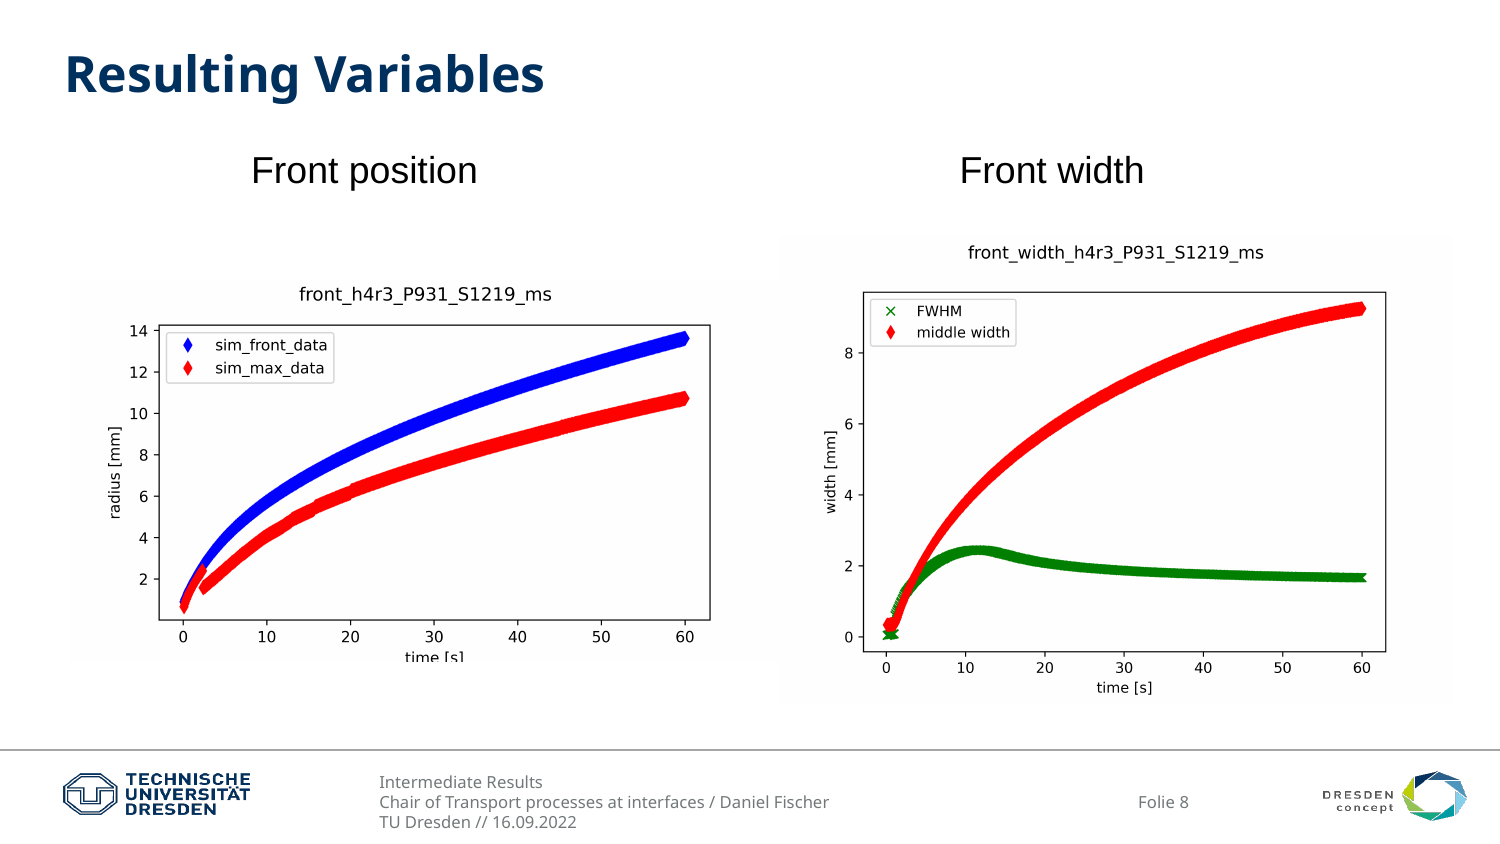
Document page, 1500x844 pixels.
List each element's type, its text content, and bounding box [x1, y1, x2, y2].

picture [70, 236, 1453, 703]
title Resulting Variables [64, 42, 1437, 142]
picture [1323, 771, 1467, 821]
text_box Front position [236, 141, 544, 213]
picture [63, 773, 250, 815]
text_box Front width [944, 141, 1252, 213]
